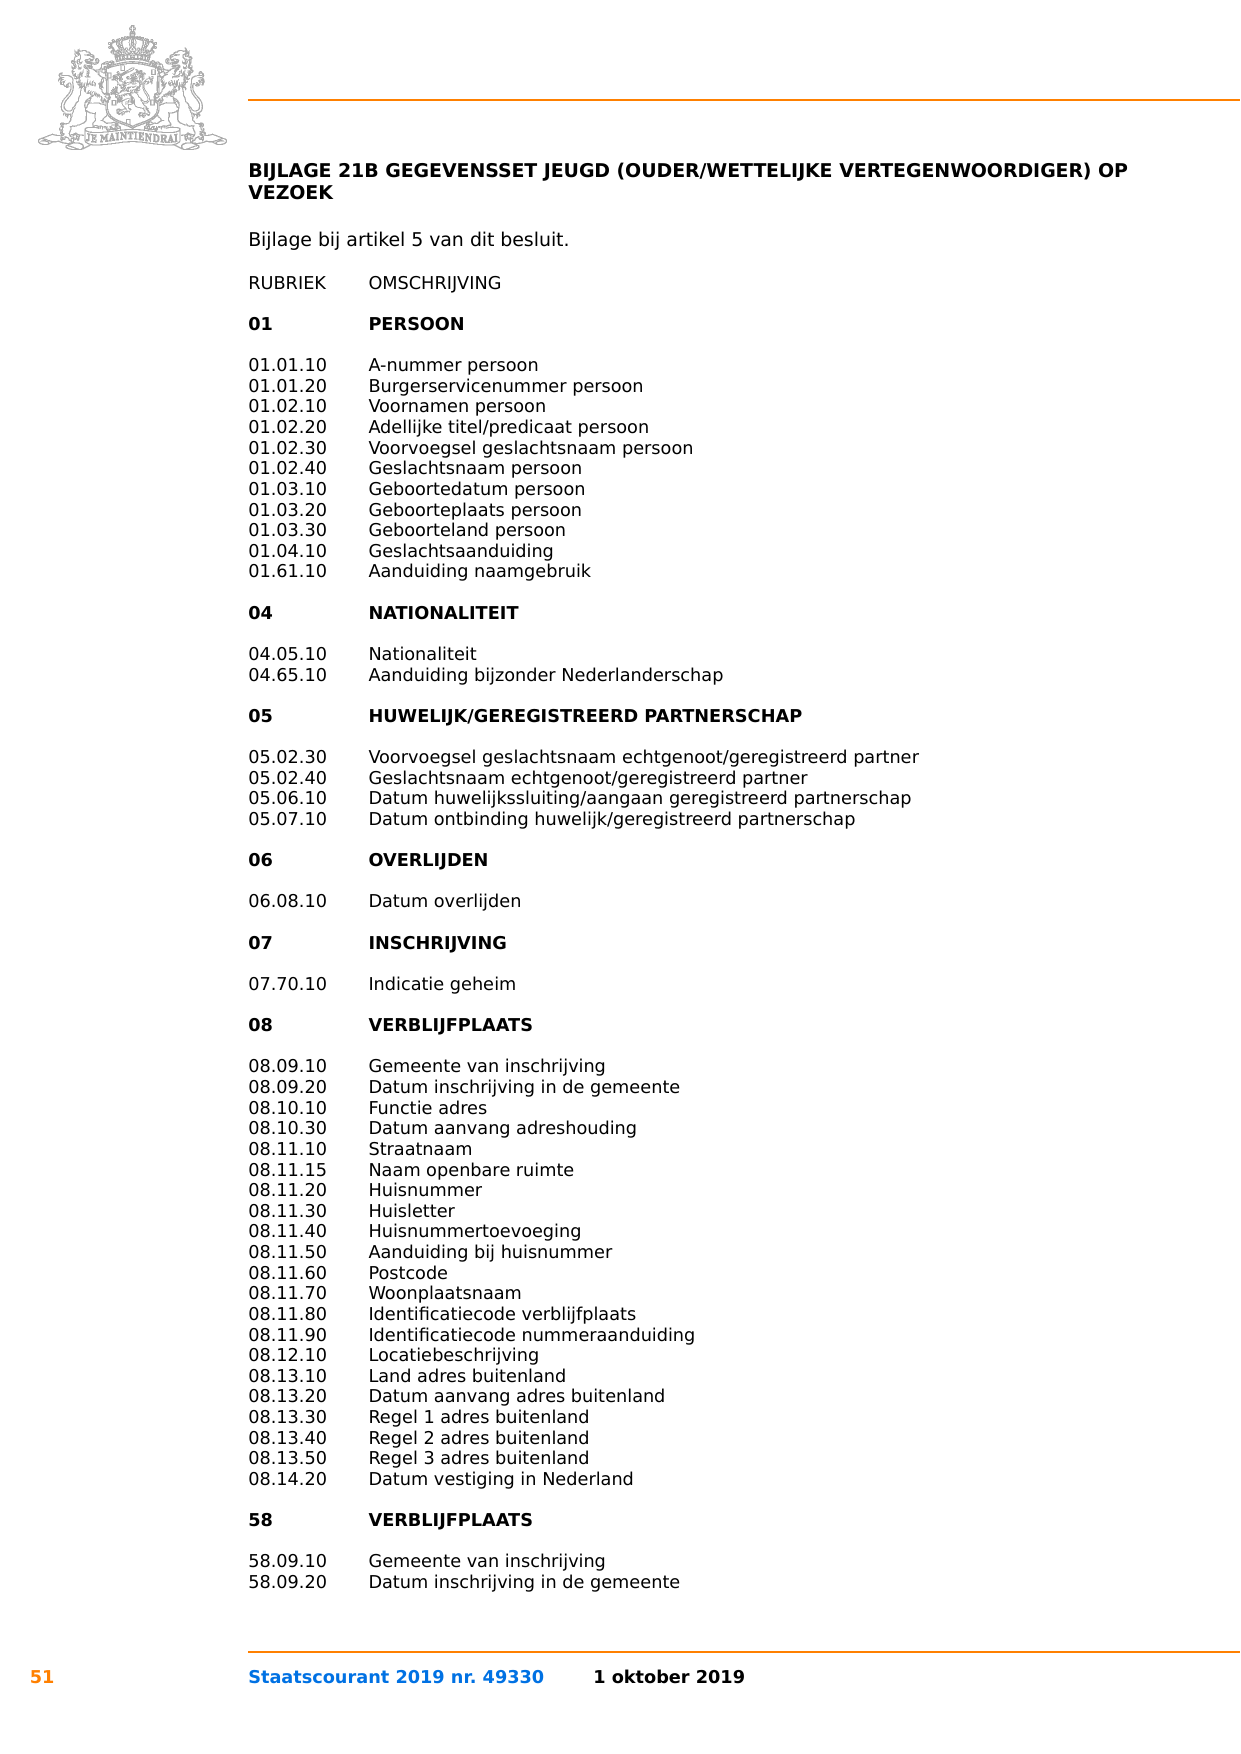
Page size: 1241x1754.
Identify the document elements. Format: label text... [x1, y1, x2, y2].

table_cell Nationaliteit [363, 644, 1163, 664]
table_cell 05.02.30 [248, 747, 362, 768]
table_cell Regel 3 adres buitenland [363, 1448, 1163, 1469]
table_cell [363, 685, 1163, 706]
table_cell 05.06.10 [248, 788, 362, 809]
table_cell Huisnummer [363, 1180, 1163, 1201]
table_cell [363, 953, 1163, 974]
table_cell [363, 623, 1163, 644]
table_cell VERBLIJFPLAATS [363, 1015, 1163, 1036]
table_cell 08.11.30 [248, 1201, 362, 1221]
table_cell Voorvoegsel geslachtsnaam persoon [363, 438, 1163, 458]
table_cell Aanduiding naamgebruik [363, 561, 1163, 582]
table_cell Datum aanvang adres buitenland [363, 1386, 1163, 1407]
table_cell Land adres buitenland [363, 1366, 1163, 1386]
table_cell HUWELIJK/GEREGISTREERD PARTNERSCHAP [363, 706, 1163, 726]
table_cell 01.03.30 [248, 520, 362, 541]
table_cell [248, 582, 362, 603]
table_cell Regel 1 adres buitenland [363, 1407, 1163, 1428]
table_cell Datum overlijden [363, 891, 1163, 912]
table_cell 06.08.10 [248, 891, 362, 912]
table_cell 08.13.20 [248, 1386, 362, 1407]
table_cell 08.13.30 [248, 1407, 362, 1428]
table_cell Datum inschrijving in de gemeente [363, 1572, 1163, 1593]
table_cell [248, 912, 362, 933]
table_cell 04.05.10 [248, 644, 362, 664]
table_cell 01.03.20 [248, 500, 362, 520]
table_cell Indicatie geheim [363, 974, 1163, 994]
table_cell 58.09.10 [248, 1551, 362, 1572]
table_cell Huisnummertoevoeging [363, 1221, 1163, 1242]
table_cell [363, 582, 1163, 603]
table_cell 04 [248, 603, 362, 623]
table_cell INSCHRIJVING [363, 933, 1163, 953]
table_cell [248, 1531, 362, 1551]
table_cell Burgerservicenummer persoon [363, 376, 1163, 396]
table_cell Geboortedatum persoon [363, 479, 1163, 499]
table_header OMSCHRIJVING [363, 273, 1163, 293]
table_cell [363, 1490, 1163, 1510]
table_cell 07 [248, 933, 362, 953]
table_cell Aanduiding bijzonder Nederlanderschap [363, 665, 1163, 685]
table_cell Adellijke titel/predicaat persoon [363, 417, 1163, 438]
table_cell 05 [248, 706, 362, 726]
table_cell Gemeente van inschrijving [363, 1056, 1163, 1077]
table_cell 08.11.60 [248, 1263, 362, 1283]
table_cell [363, 293, 1163, 314]
table_cell 01.02.40 [248, 458, 362, 479]
table_cell Voornamen persoon [363, 396, 1163, 417]
table_cell 01.03.10 [248, 479, 362, 499]
table_cell Geboorteplaats persoon [363, 500, 1163, 520]
table_cell 08.10.10 [248, 1098, 362, 1118]
table_cell Aanduiding bij huisnummer [363, 1242, 1163, 1263]
table_cell Naam openbare ruimte [363, 1160, 1163, 1180]
table_cell 07.70.10 [248, 974, 362, 994]
table_cell OVERLIJDEN [363, 850, 1163, 871]
table_cell Datum ontbinding huwelijk/geregistreerd partnerschap [363, 809, 1163, 829]
table_cell 01.02.10 [248, 396, 362, 417]
table_cell NATIONALITEIT [363, 603, 1163, 623]
table_cell 05.07.10 [248, 809, 362, 829]
table_cell [363, 1531, 1163, 1551]
table_cell [363, 995, 1163, 1015]
table_cell 01.02.20 [248, 417, 362, 438]
table_cell 05.02.40 [248, 768, 362, 788]
table_cell Geslachtsnaam echtgenoot/geregistreerd partner [363, 768, 1163, 788]
table_cell 08.11.50 [248, 1242, 362, 1263]
table_header RUBRIEK [248, 273, 362, 293]
table_cell [363, 335, 1163, 355]
table_cell 08.12.10 [248, 1345, 362, 1366]
table_cell 08.11.20 [248, 1180, 362, 1201]
table_cell [248, 335, 362, 355]
table_cell 08.11.15 [248, 1160, 362, 1180]
table_cell Geslachtsaanduiding [363, 541, 1163, 561]
text Bijlage bij artikel 5 van dit besluit. [248, 229, 1163, 251]
table_cell 08.14.20 [248, 1469, 362, 1489]
table_cell Functie adres [363, 1098, 1163, 1118]
table_cell 08.09.10 [248, 1056, 362, 1077]
table_cell Datum vestiging in Nederland [363, 1469, 1163, 1489]
table_cell [248, 830, 362, 850]
table_cell [248, 726, 362, 747]
table_cell [363, 726, 1163, 747]
table_cell 01.01.10 [248, 355, 362, 376]
table_cell 08.11.90 [248, 1325, 362, 1345]
table_cell [248, 1036, 362, 1056]
table_cell Datum inschrijving in de gemeente [363, 1077, 1163, 1098]
table_cell [248, 293, 362, 314]
table_cell 08.13.10 [248, 1366, 362, 1386]
table_cell 08.13.40 [248, 1428, 362, 1448]
table_cell 06 [248, 850, 362, 871]
table_cell 01.04.10 [248, 541, 362, 561]
table_cell [248, 953, 362, 974]
table_cell 01.01.20 [248, 376, 362, 396]
table_cell 58.09.20 [248, 1572, 362, 1593]
table_cell 01.61.10 [248, 561, 362, 582]
table_cell Locatiebeschrijving [363, 1345, 1163, 1366]
table_cell Gemeente van inschrijving [363, 1551, 1163, 1572]
table_cell Datum aanvang adreshouding [363, 1118, 1163, 1139]
table_cell 01.02.30 [248, 438, 362, 458]
table_cell Voorvoegsel geslachtsnaam echtgenoot/geregistreerd partner [363, 747, 1163, 768]
table_cell Straatnaam [363, 1139, 1163, 1159]
table_cell [248, 685, 362, 706]
table_cell [248, 871, 362, 891]
table_cell [363, 830, 1163, 850]
table_cell Identificatiecode verblijfplaats [363, 1304, 1163, 1324]
table_cell Postcode [363, 1263, 1163, 1283]
table_cell [248, 995, 362, 1015]
table_cell [248, 623, 362, 644]
table_cell PERSOON [363, 314, 1163, 334]
table_cell 08.11.80 [248, 1304, 362, 1324]
table_cell 08.13.50 [248, 1448, 362, 1469]
table_cell [363, 912, 1163, 933]
table_cell 08.11.10 [248, 1139, 362, 1159]
table_cell 08.09.20 [248, 1077, 362, 1098]
table_cell 08.10.30 [248, 1118, 362, 1139]
table_cell A-nummer persoon [363, 355, 1163, 376]
table_cell 08.11.40 [248, 1221, 362, 1242]
table_cell [363, 871, 1163, 891]
table_cell 01 [248, 314, 362, 334]
table_cell Identificatiecode nummeraanduiding [363, 1325, 1163, 1345]
table_cell 58 [248, 1510, 362, 1531]
table_cell 04.65.10 [248, 665, 362, 685]
table_cell 08.11.70 [248, 1283, 362, 1304]
table_cell Huisletter [363, 1201, 1163, 1221]
table_cell Geslachtsnaam persoon [363, 458, 1163, 479]
table_cell Geboorteland persoon [363, 520, 1163, 541]
picture [38, 25, 227, 150]
table_cell [248, 1490, 362, 1510]
table_cell Datum huwelijkssluiting/aangaan geregistreerd partnerschap [363, 788, 1163, 809]
table_cell [363, 1036, 1163, 1056]
table_cell VERBLIJFPLAATS [363, 1510, 1163, 1531]
table_cell 08 [248, 1015, 362, 1036]
subtitle BIJLAGE 21B GEGEVENSSET JEUGD (OUDER/WETTELIJKE VERTEGENWOORDIGER) OP VEZOEK [248, 160, 1163, 204]
table_cell Regel 2 adres buitenland [363, 1428, 1163, 1448]
table_cell Woonplaatsnaam [363, 1283, 1163, 1304]
